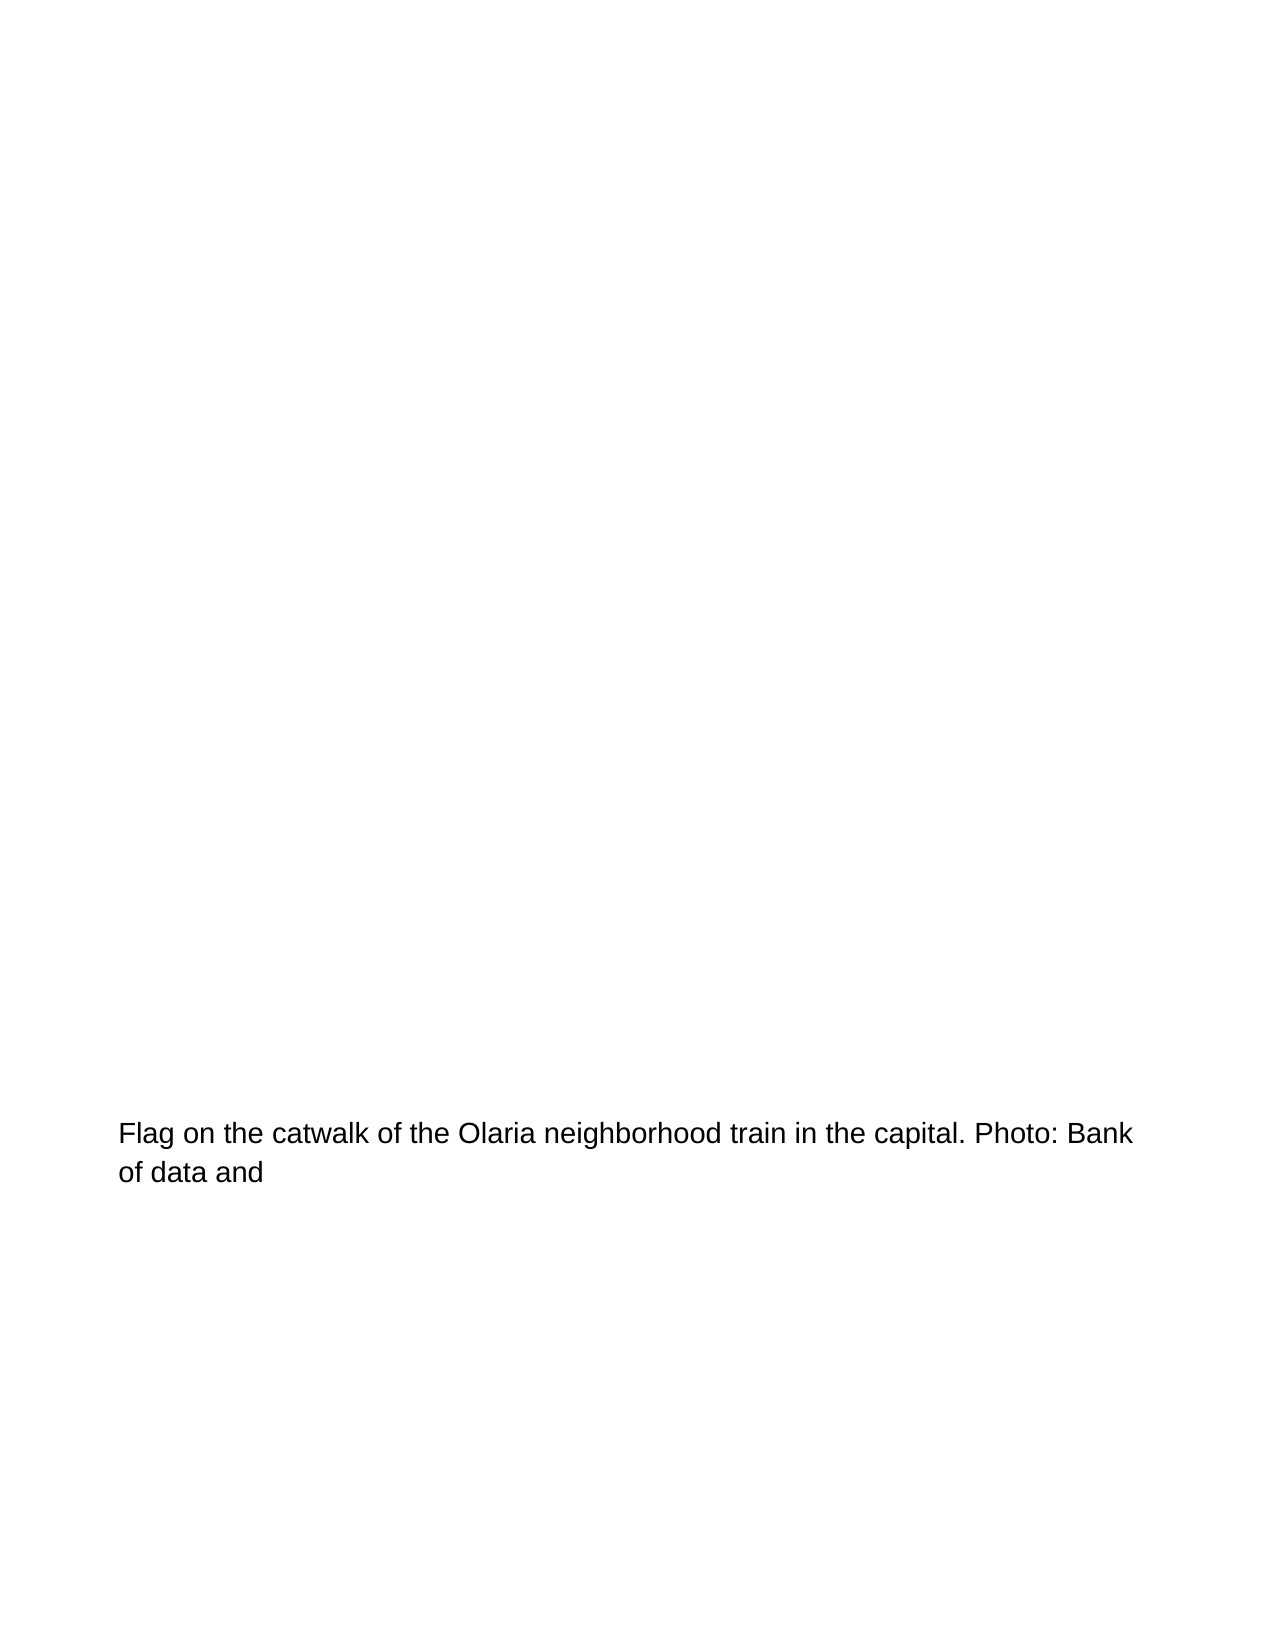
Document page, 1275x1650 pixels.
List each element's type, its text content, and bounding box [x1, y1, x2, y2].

text Flag on the catwalk of the Olaria neighborhood train in the capital. Photo: Bank of data and [118, 118, 1157, 1188]
